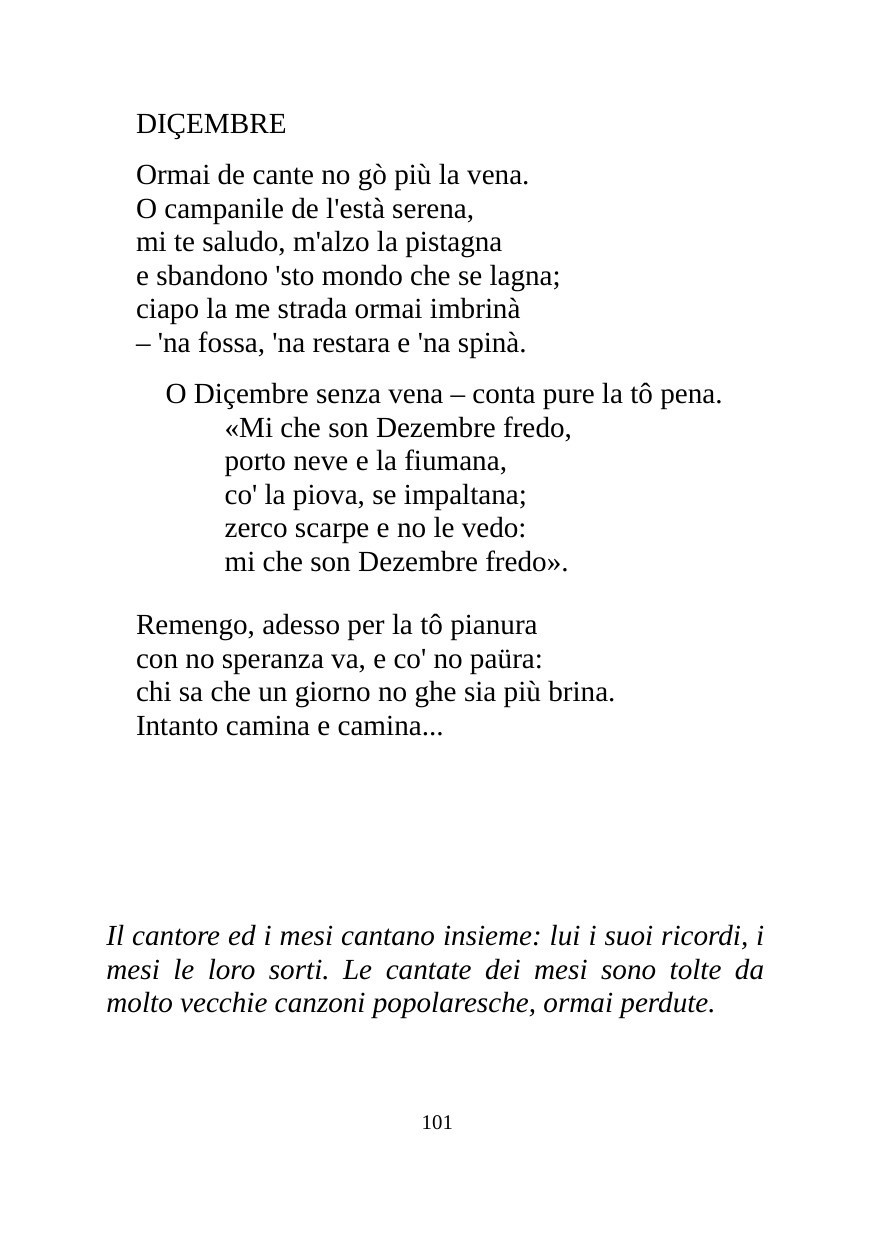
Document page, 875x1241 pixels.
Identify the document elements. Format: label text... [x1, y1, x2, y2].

text Ormai de cante no gò più la vena. O campanile de l'està serena, mi te saludo, m'alzo la pistagna e sbandono 'sto mondo che se lagna; ciapo la me strada ormai imbrinà – 'na fossa, 'na restara e 'na spinà. [136, 157, 768, 359]
text Remengo, adesso per la tô pianura con no speranza va, e co' no paüra: chi sa che un giorno no ghe sia più brina. Intanto camina e camina... [136, 607, 768, 741]
text DIÇEMBRE [136, 106, 768, 140]
text O Diçembre senza vena – conta pure la tô pena. «Mi che son Dezembre fredo, porto neve e la fiumana, co' la piova, se impaltana; zerco scarpe e no le vedo: mi che son Dezembre fredo». [165, 376, 768, 578]
text Il cantore ed i mesi cantano insieme: lui i suoi ricordi, i mesi le loro sorti. Le cantate dei mesi sono tolte da molto vecchie canzoni popolaresche, ormai perdute. [106, 918, 768, 1019]
